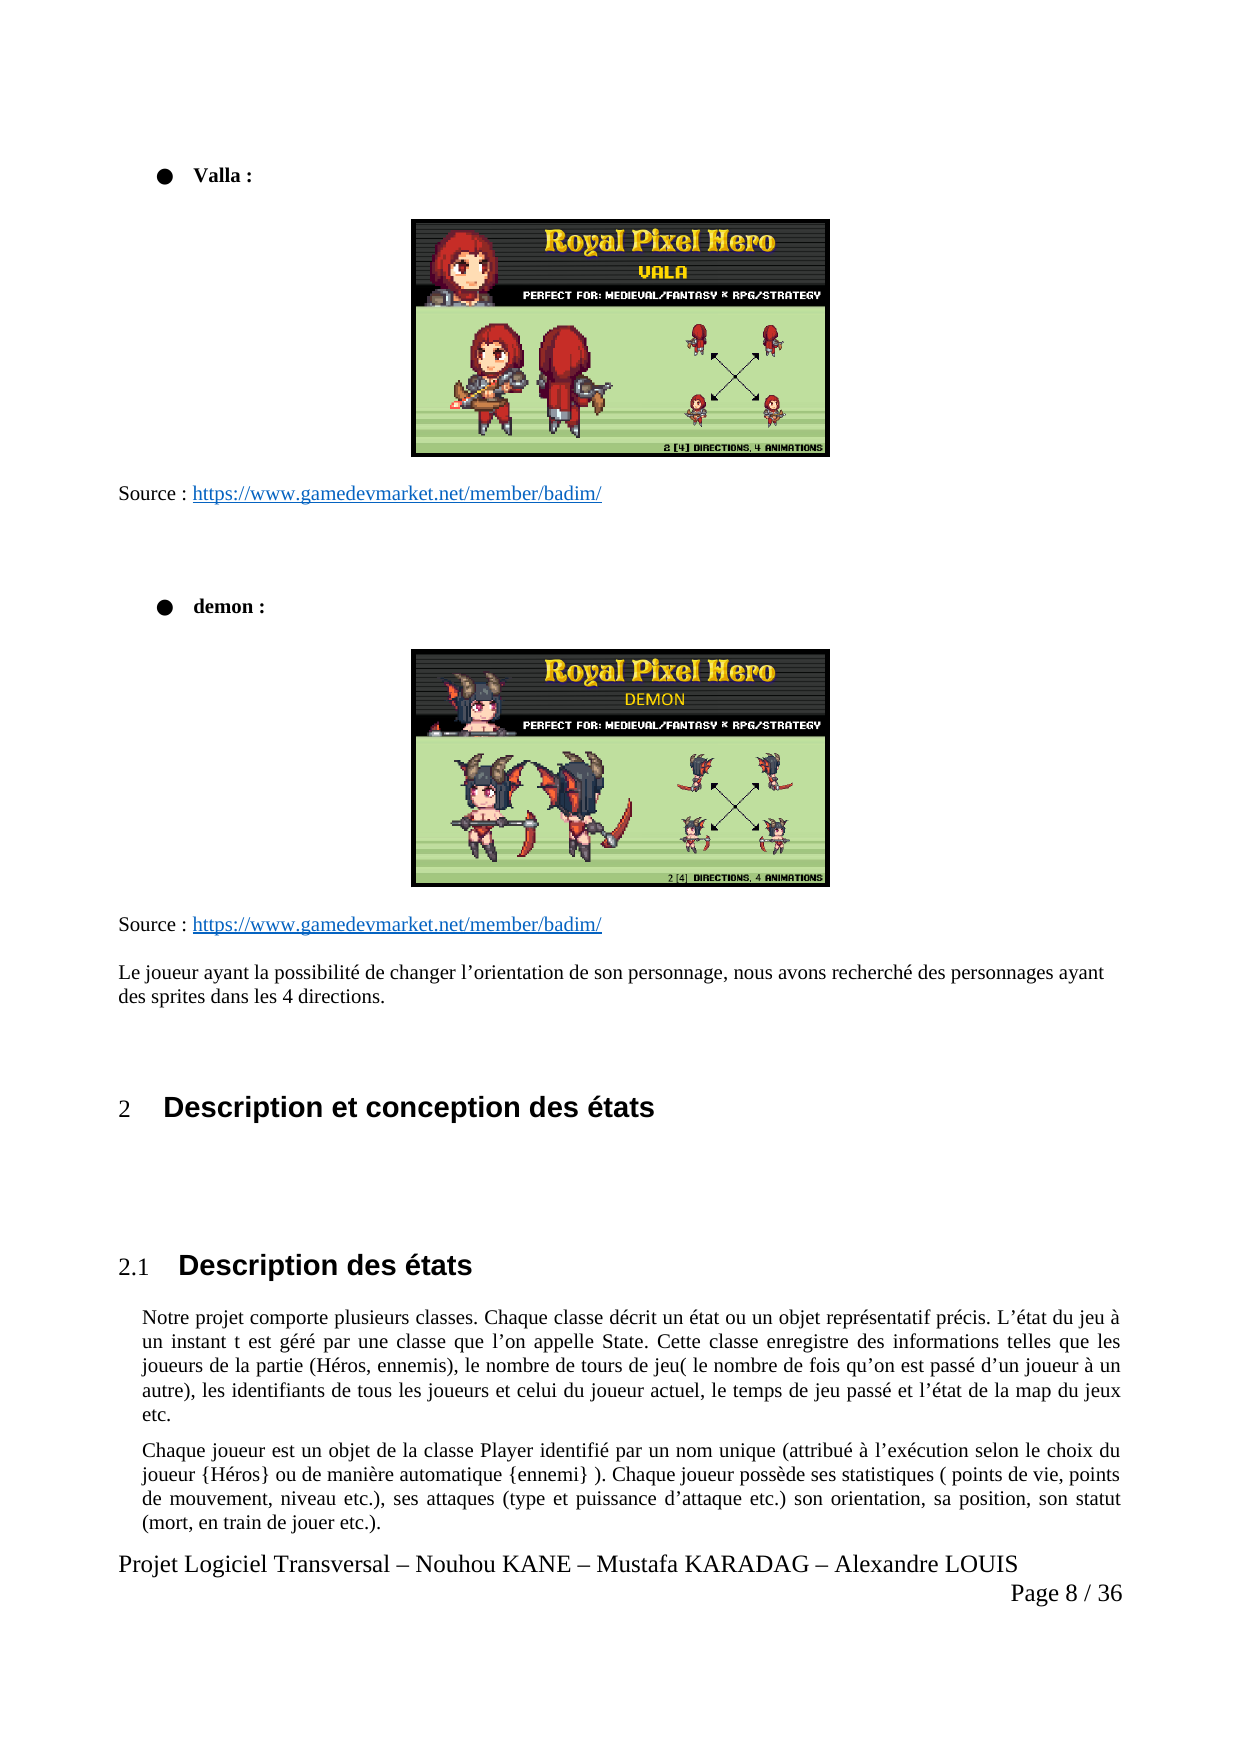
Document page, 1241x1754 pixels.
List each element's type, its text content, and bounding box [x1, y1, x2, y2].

list Description des états [118, 1248, 1122, 1282]
text Source : https://www.gamedevmarket.net/member/badim/ [118, 912, 1122, 936]
list demon : [156, 582, 1122, 625]
list Valla : [156, 152, 1122, 194]
text Notre projet comporte plusieurs classes. Chaque classe décrit un état ou un objet représentatif précis. L’état du jeu à un instant t est géré par une classe que l’on appelle State. Cette classe enregistre des informations telles que les joueurs de la partie (Héros, ennemis), le nombre de tours de jeu( le nombre de fois qu’on est passé d’un joueur à un autre), les identifiants de tous les joueurs et celui du joueur actuel, le temps de jeu passé et l’état de la map du jeux etc. [142, 1305, 1122, 1426]
text Source : https://www.gamedevmarket.net/member/badim/ [118, 481, 1122, 505]
text Le joueur ayant la possibilité de changer l’orientation de son personnage, nous avons recherché des personnages ayant des sprites dans les 4 directions. [118, 960, 1122, 1008]
list Description et conception des états [118, 1090, 1122, 1124]
text Chaque joueur est un objet de la classe Player identifié par un nom unique (attribué à l’exécution selon le choix du joueur {Héros} ou de manière automatique {ennemi} ). Chaque joueur possède ses statistiques ( points de vie, points de mouvement, niveau etc.), ses attaques (type et puissance d’attaque etc.) son orientation, sa position, son statut (mort, en train de jouer etc.). [142, 1438, 1122, 1534]
